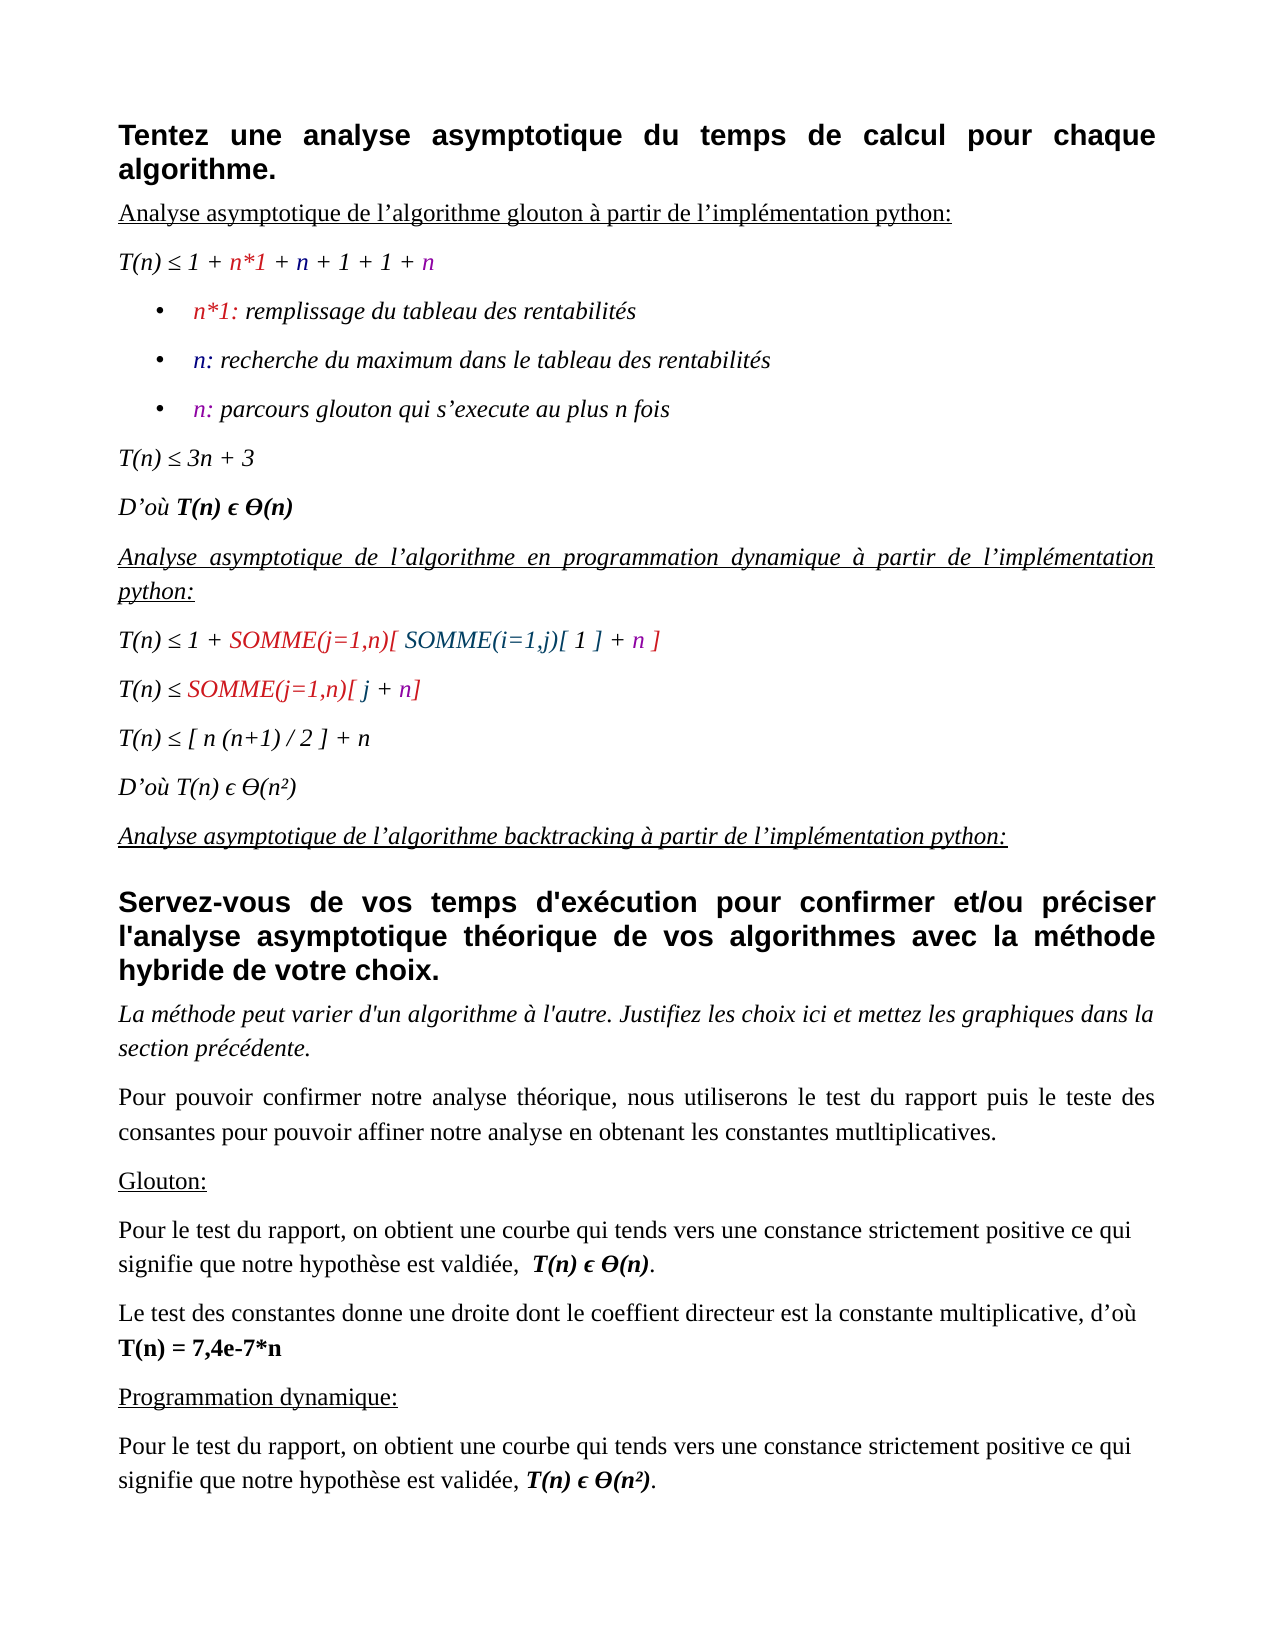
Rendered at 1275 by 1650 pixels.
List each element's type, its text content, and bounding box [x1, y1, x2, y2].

text Programmation dynamique: [118, 1382, 1157, 1411]
text T(n) ≤ [ n (n+1) / 2 ] + n [118, 723, 1157, 752]
text Pour pouvoir confirmer notre analyse théorique, nous utiliserons le test du rapport puis le teste des consantes pour pouvoir affiner notre analyse en obtenant les constantes mutltiplicatives. [118, 1082, 1157, 1146]
list n: recherche du maximum dans le tableau des rentabilités [156, 345, 1157, 374]
text La méthode peut varier d'un algorithme à l'autre. Justifiez les choix ici et mettez les graphiques dans la section précédente. [118, 999, 1157, 1062]
text Analyse asymptotique de l’algorithme en programmation dynamique à partir de l’implémentation python: [118, 542, 1157, 605]
text D’où T(n) ϵ ϴ(n²) [118, 772, 1157, 801]
text Le test des constantes donne une droite dont le coeffient directeur est la constante multiplicative, d’où T(n) = 7,4e-7*n [118, 1298, 1157, 1362]
text Analyse asymptotique de l’algorithme glouton à partir de l’implémentation python: [118, 198, 1157, 227]
subtitle Servez-vous de vos temps d'exécution pour confirmer et/ou préciser l'analyse asymptotique théorique de vos algorithmes avec la méthode hybride de votre choix. [118, 885, 1157, 986]
text Pour le test du rapport, on obtient une courbe qui tends vers une constance strictement positive ce qui signifie que notre hypothèse est validée, T(n) ϵ ϴ(n²). [118, 1431, 1157, 1494]
text Analyse asymptotique de l’algorithme backtracking à partir de l’implémentation python: [118, 821, 1157, 850]
text T(n) ≤ 1 + n*1 + n + 1 + 1 + n [118, 247, 1157, 276]
text Glouton: [118, 1166, 1157, 1194]
text T(n) ≤ 3n + 3 [118, 443, 1157, 472]
text T(n) ≤ SOMME(j=1,n)[ j + n] [118, 674, 1157, 703]
subtitle Tentez une analyse asymptotique du temps de calcul pour chaque algorithme. [118, 118, 1157, 186]
text Pour le test du rapport, on obtient une courbe qui tends vers une constance strictement positive ce qui signifie que notre hypothèse est valdiée, T(n) ϵ ϴ(n). [118, 1215, 1157, 1278]
list n*1: remplissage du tableau des rentabilités [156, 296, 1157, 325]
text D’où T(n) ϵ ϴ(n) [118, 492, 1157, 521]
text T(n) ≤ 1 + SOMME(j=1,n)[ SOMME(i=1,j)[ 1 ] + n ] [118, 625, 1157, 654]
list n: parcours glouton qui s’execute au plus n fois [156, 394, 1157, 423]
